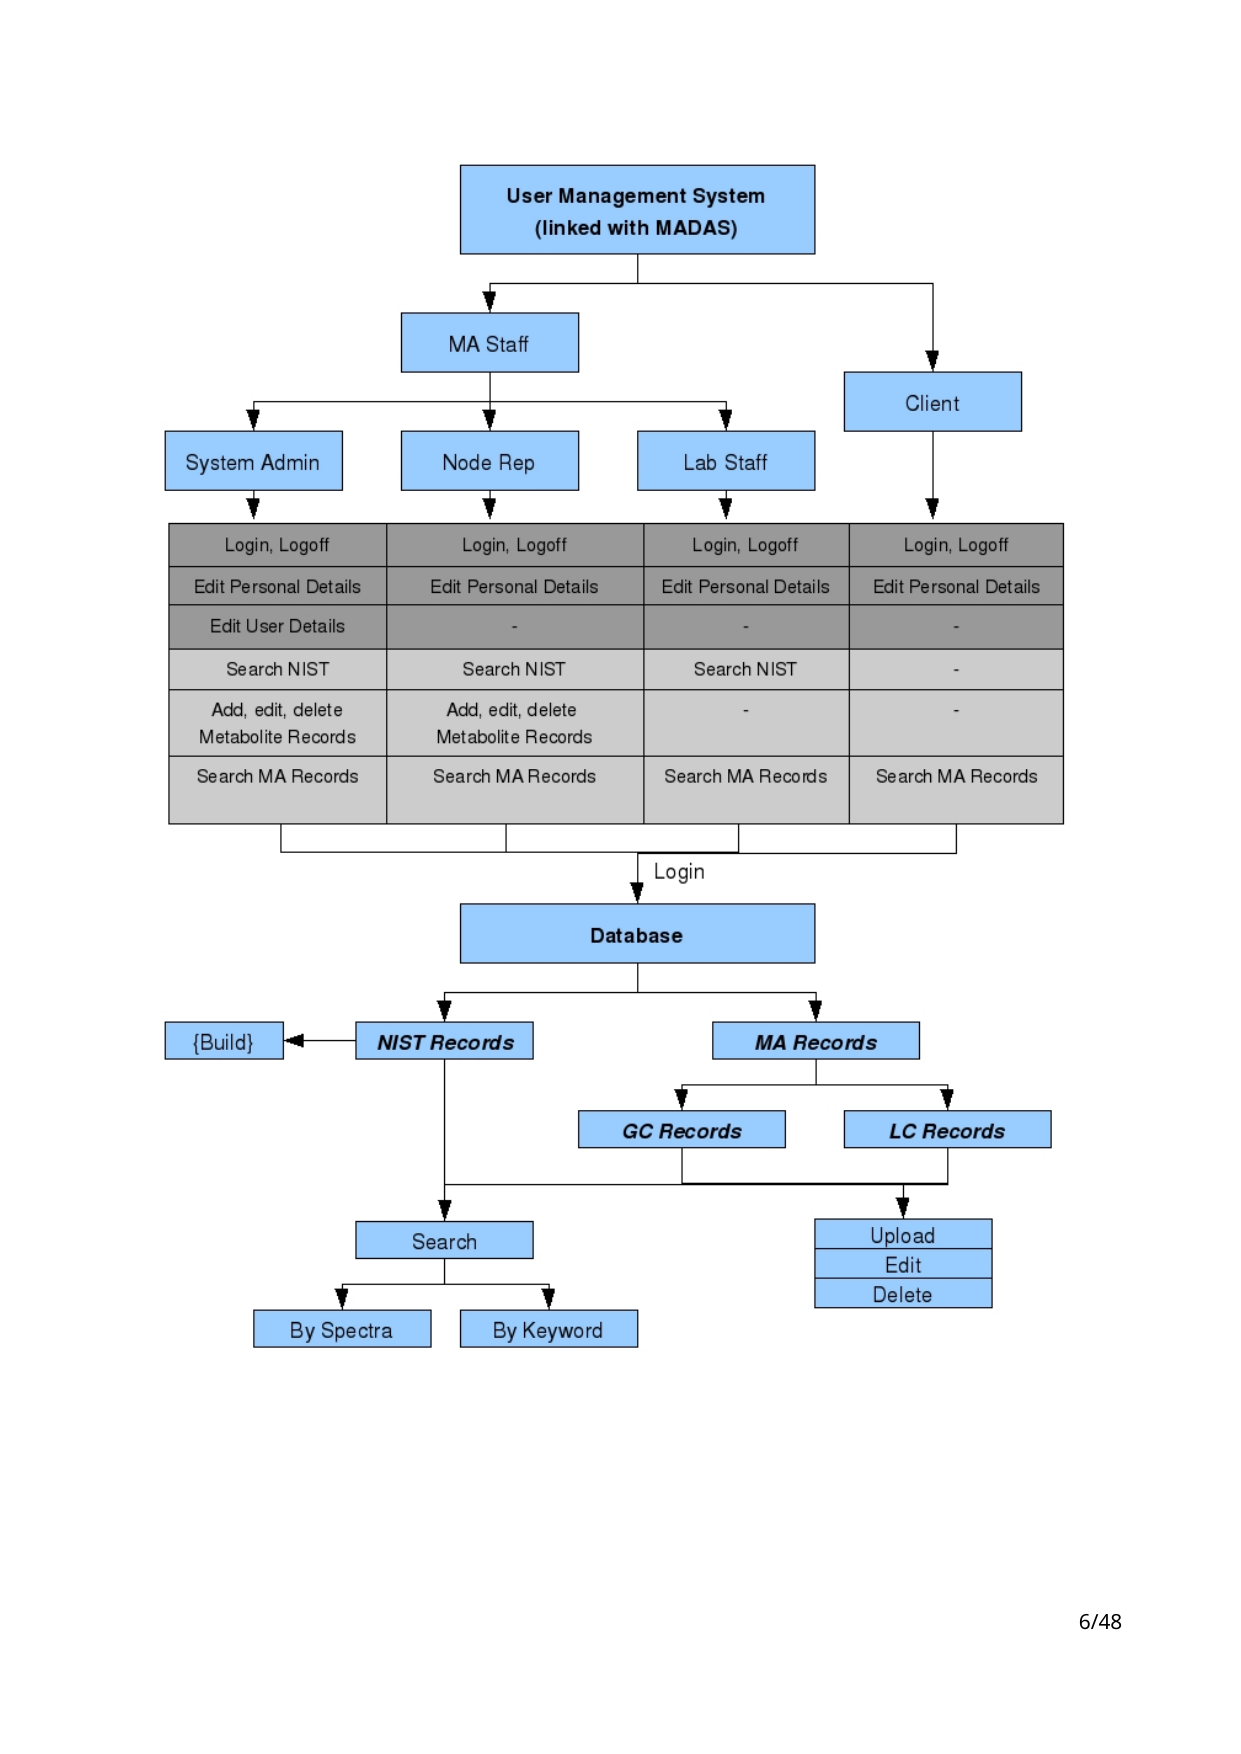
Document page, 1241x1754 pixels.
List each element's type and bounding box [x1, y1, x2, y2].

picture [118, 118, 1122, 1418]
